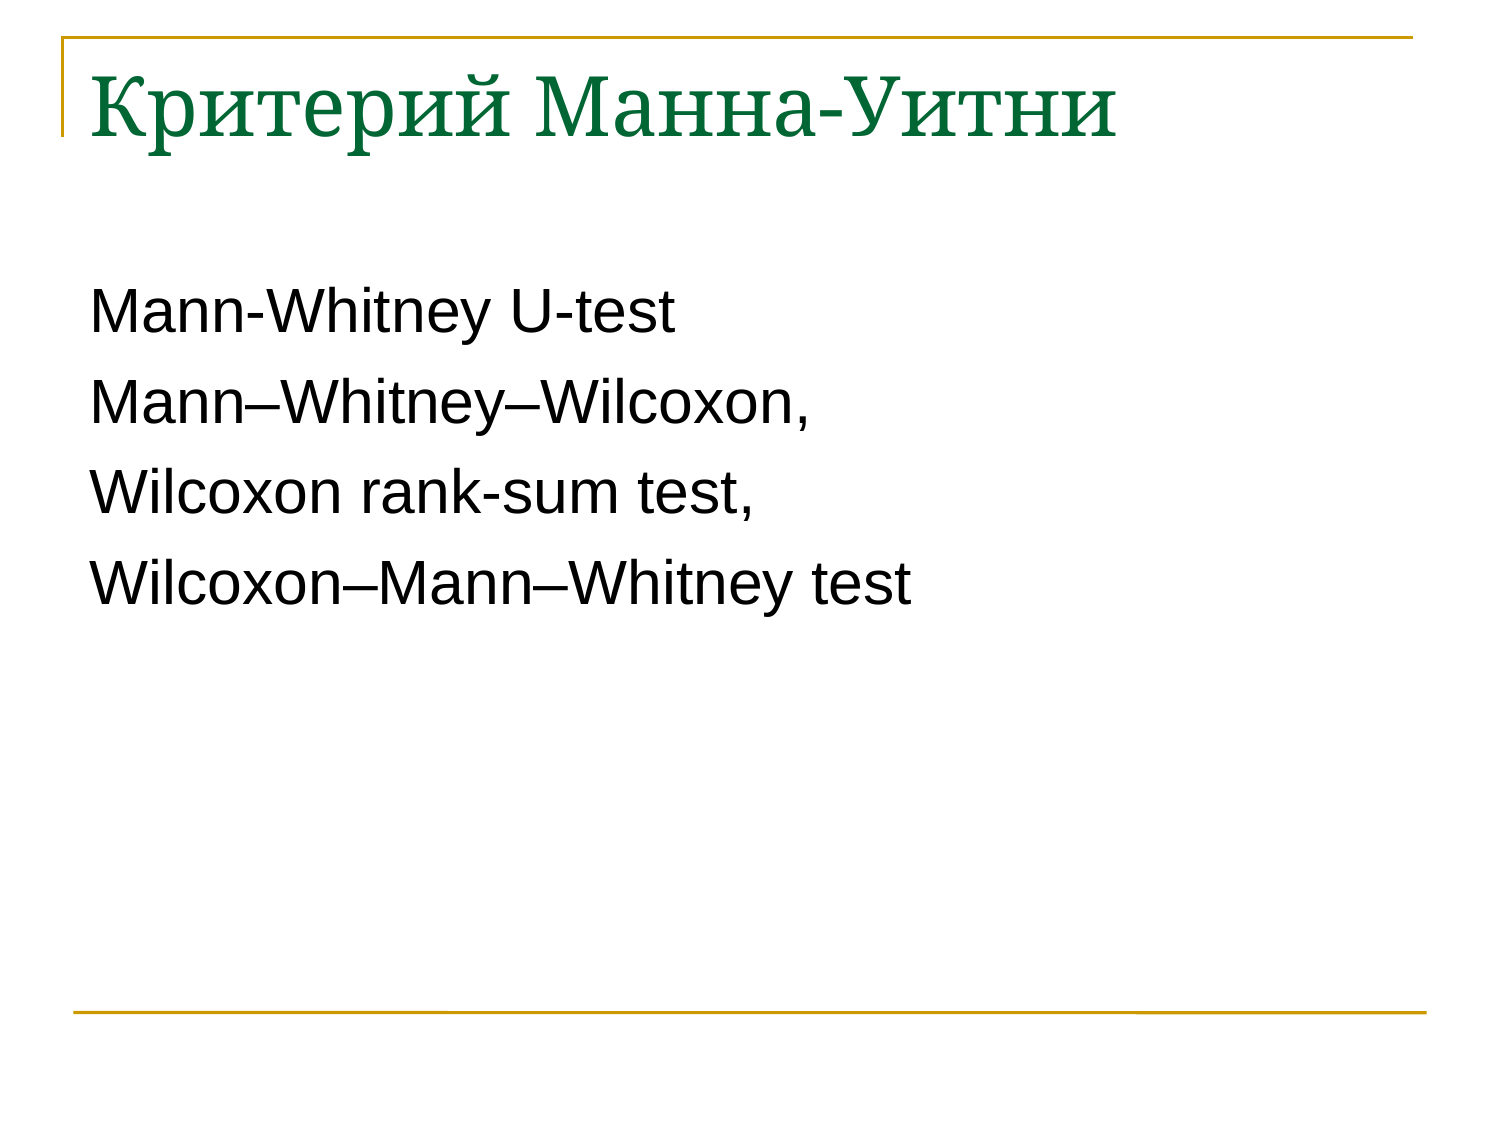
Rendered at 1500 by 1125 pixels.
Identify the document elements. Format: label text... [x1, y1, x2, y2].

list Mann-Whitney U-test Mann–Whitney–Wilcoxon, Wilcoxon rank-sum test, Wilcoxon–Mann–Whitney test [75, 262, 1425, 1006]
title Критерий Манна-Уитни [75, 45, 1425, 233]
